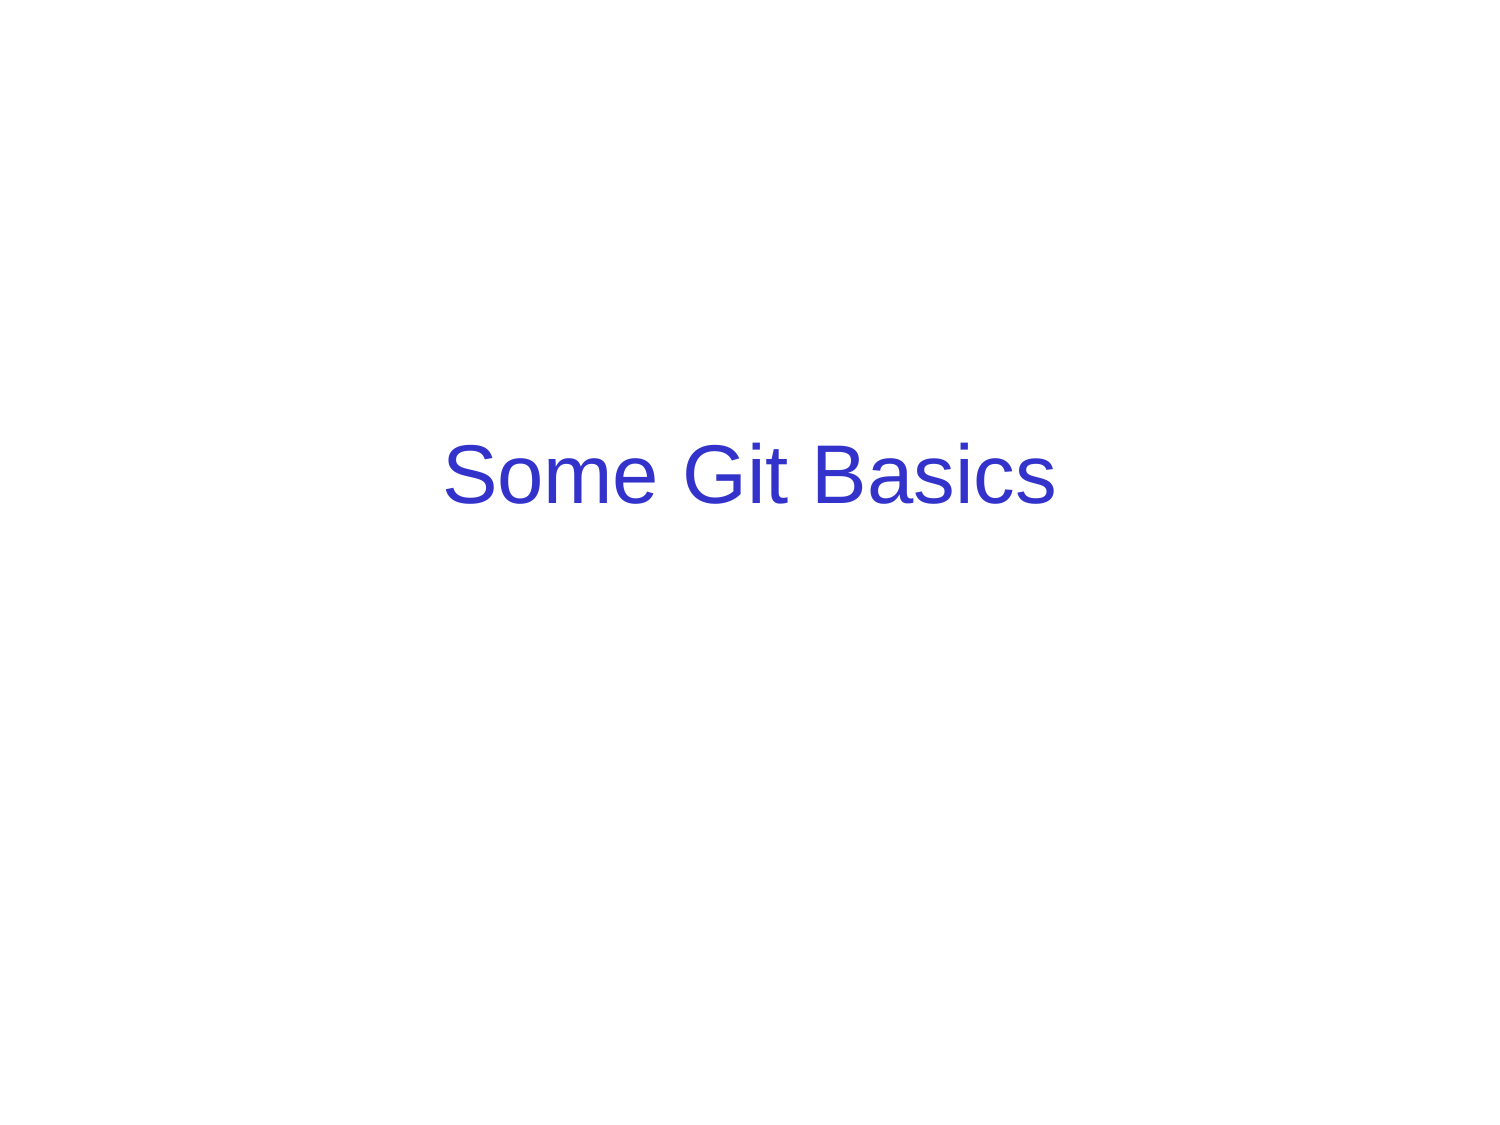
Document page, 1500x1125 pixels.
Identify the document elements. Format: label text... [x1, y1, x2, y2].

title Some Git Basics [112, 349, 1388, 591]
